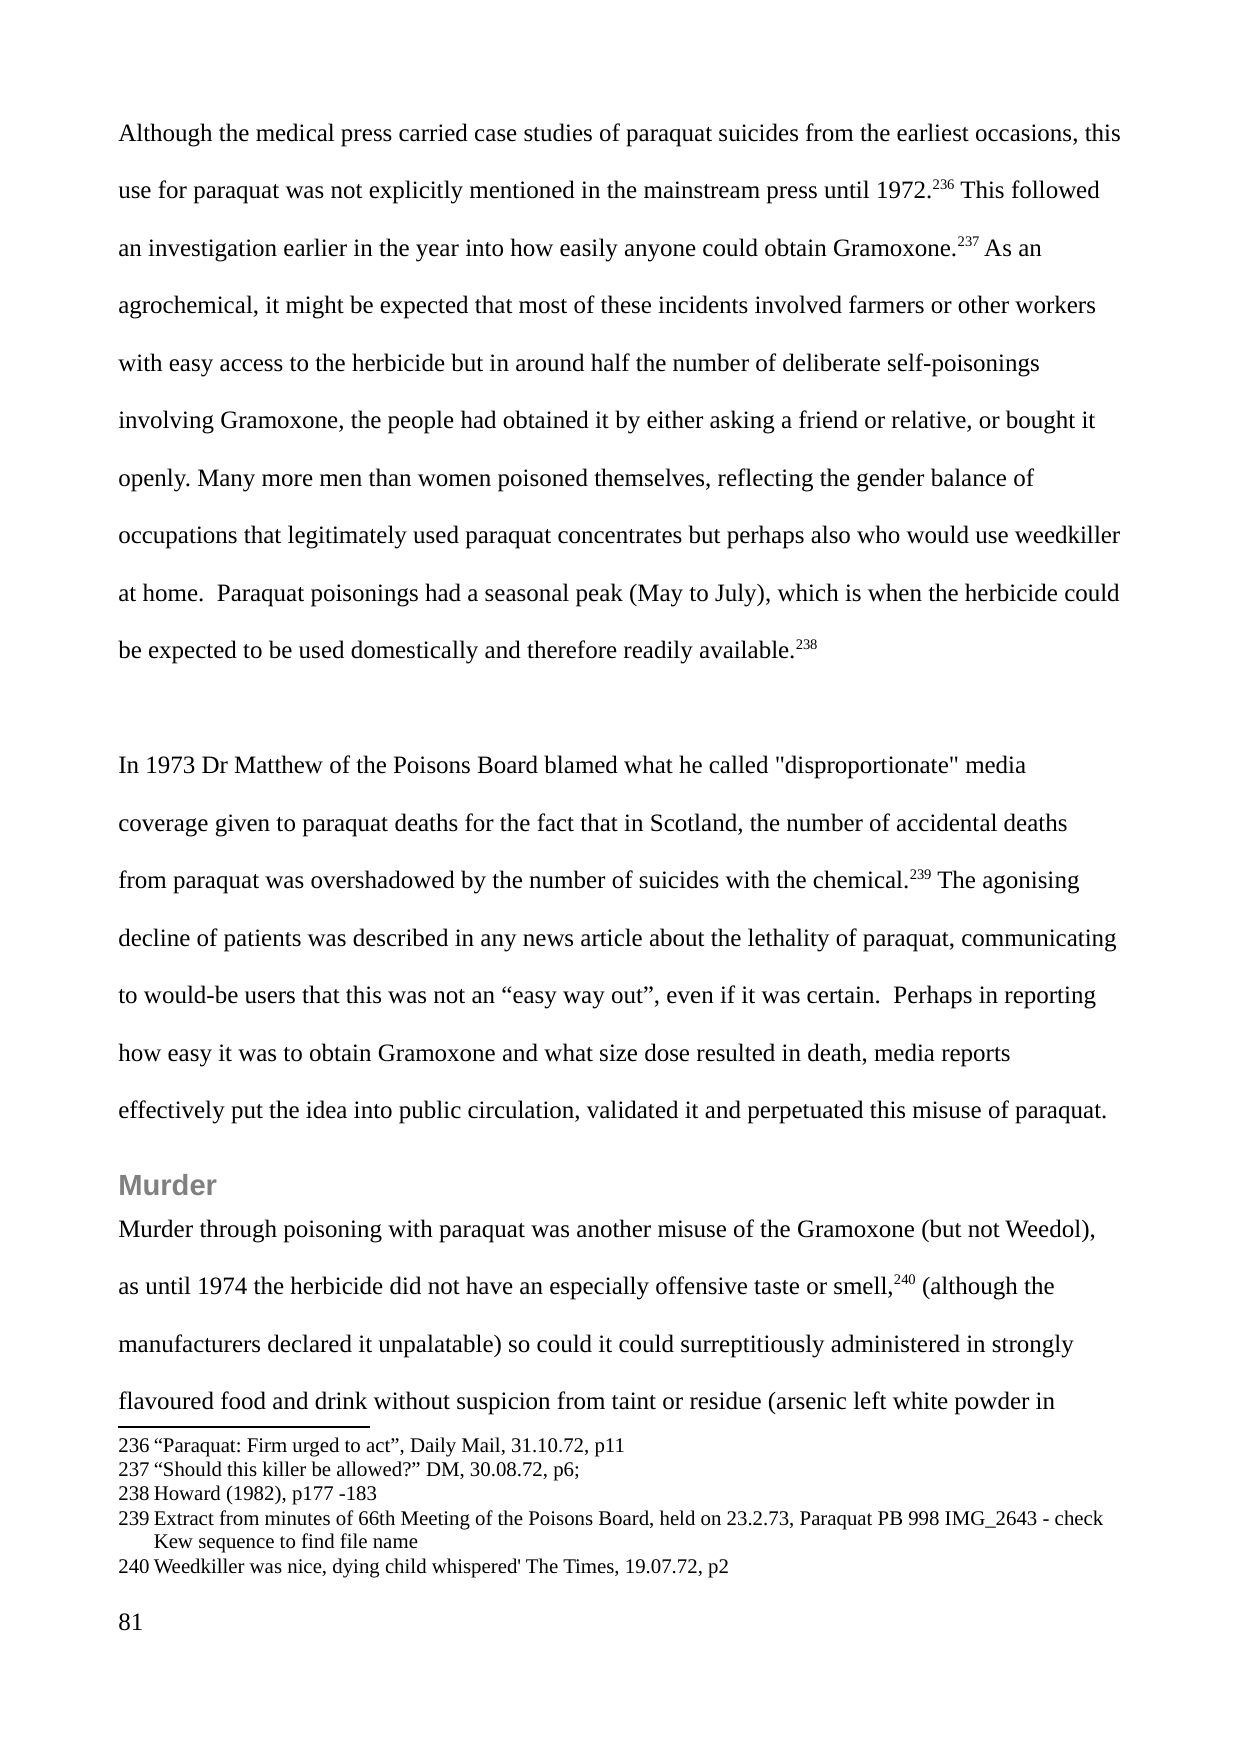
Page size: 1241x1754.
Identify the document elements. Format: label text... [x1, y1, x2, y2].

subtitle Murder [118, 1168, 1122, 1201]
text Extract from minutes of 66th Meeting of the Poisons Board, held on 23.2.73, Paraquat PB 998 IMG_2643 - check Kew sequence to find file name [118, 1505, 1122, 1553]
text In 1973 Dr Matthew of the Poisons Board blamed what he called "disproportionate" media coverage given to paraquat deaths for the fact that in Scotland, the number of accidental deaths from paraquat was overshadowed by the number of suicides with the chemical. The agonising decline of patients was described in any news article about the lethality of paraquat, communicating to would-be users that this was not an “easy way out”, even if it was certain. Perhaps in reporting how easy it was to obtain Gramoxone and what size dose resulted in death, media reports effectively put the idea into public circulation, validated it and perpetuated this misuse of paraquat. [118, 751, 1122, 1124]
text Howard (1982), p177 -183 [118, 1481, 1122, 1505]
text Weedkiller was nice, dying child whispered' The Times, 19.07.72, p2 [118, 1553, 1122, 1578]
text “Paraquat: Firm urged to act”, Daily Mail, 31.10.72, p11 [118, 1433, 1122, 1457]
text Although the medical press carried case studies of paraquat suicides from the earliest occasions, this use for paraquat was not explicitly mentioned in the mainstream press until 1972. This followed an investigation earlier in the year into how easily anyone could obtain Gramoxone. As an agrochemical, it might be expected that most of these incidents involved farmers or other workers with easy access to the herbicide but in around half the number of deliberate self-poisonings involving Gramoxone, the people had obtained it by either asking a friend or relative, or bought it openly. Many more men than women poisoned themselves, reflecting the gender balance of occupations that legitimately used paraquat concentrates but perhaps also who would use weedkiller at home. Paraquat poisonings had a seasonal peak (May to July), which is when the herbicide could be expected to be used domestically and therefore readily available. [118, 118, 1122, 664]
text Murder through poisoning with paraquat was another misuse of the Gramoxone (but not Weedol), as until 1974 the herbicide did not have an especially offensive taste or smell, (although the manufacturers declared it unpalatable) so could it could surreptitiously administered in strongly flavoured food and drink without suspicion from taint or residue (arsenic left white powder in [118, 1214, 1122, 1415]
text “Should this killer be allowed?” DM, 30.08.72, p6; [118, 1457, 1122, 1481]
